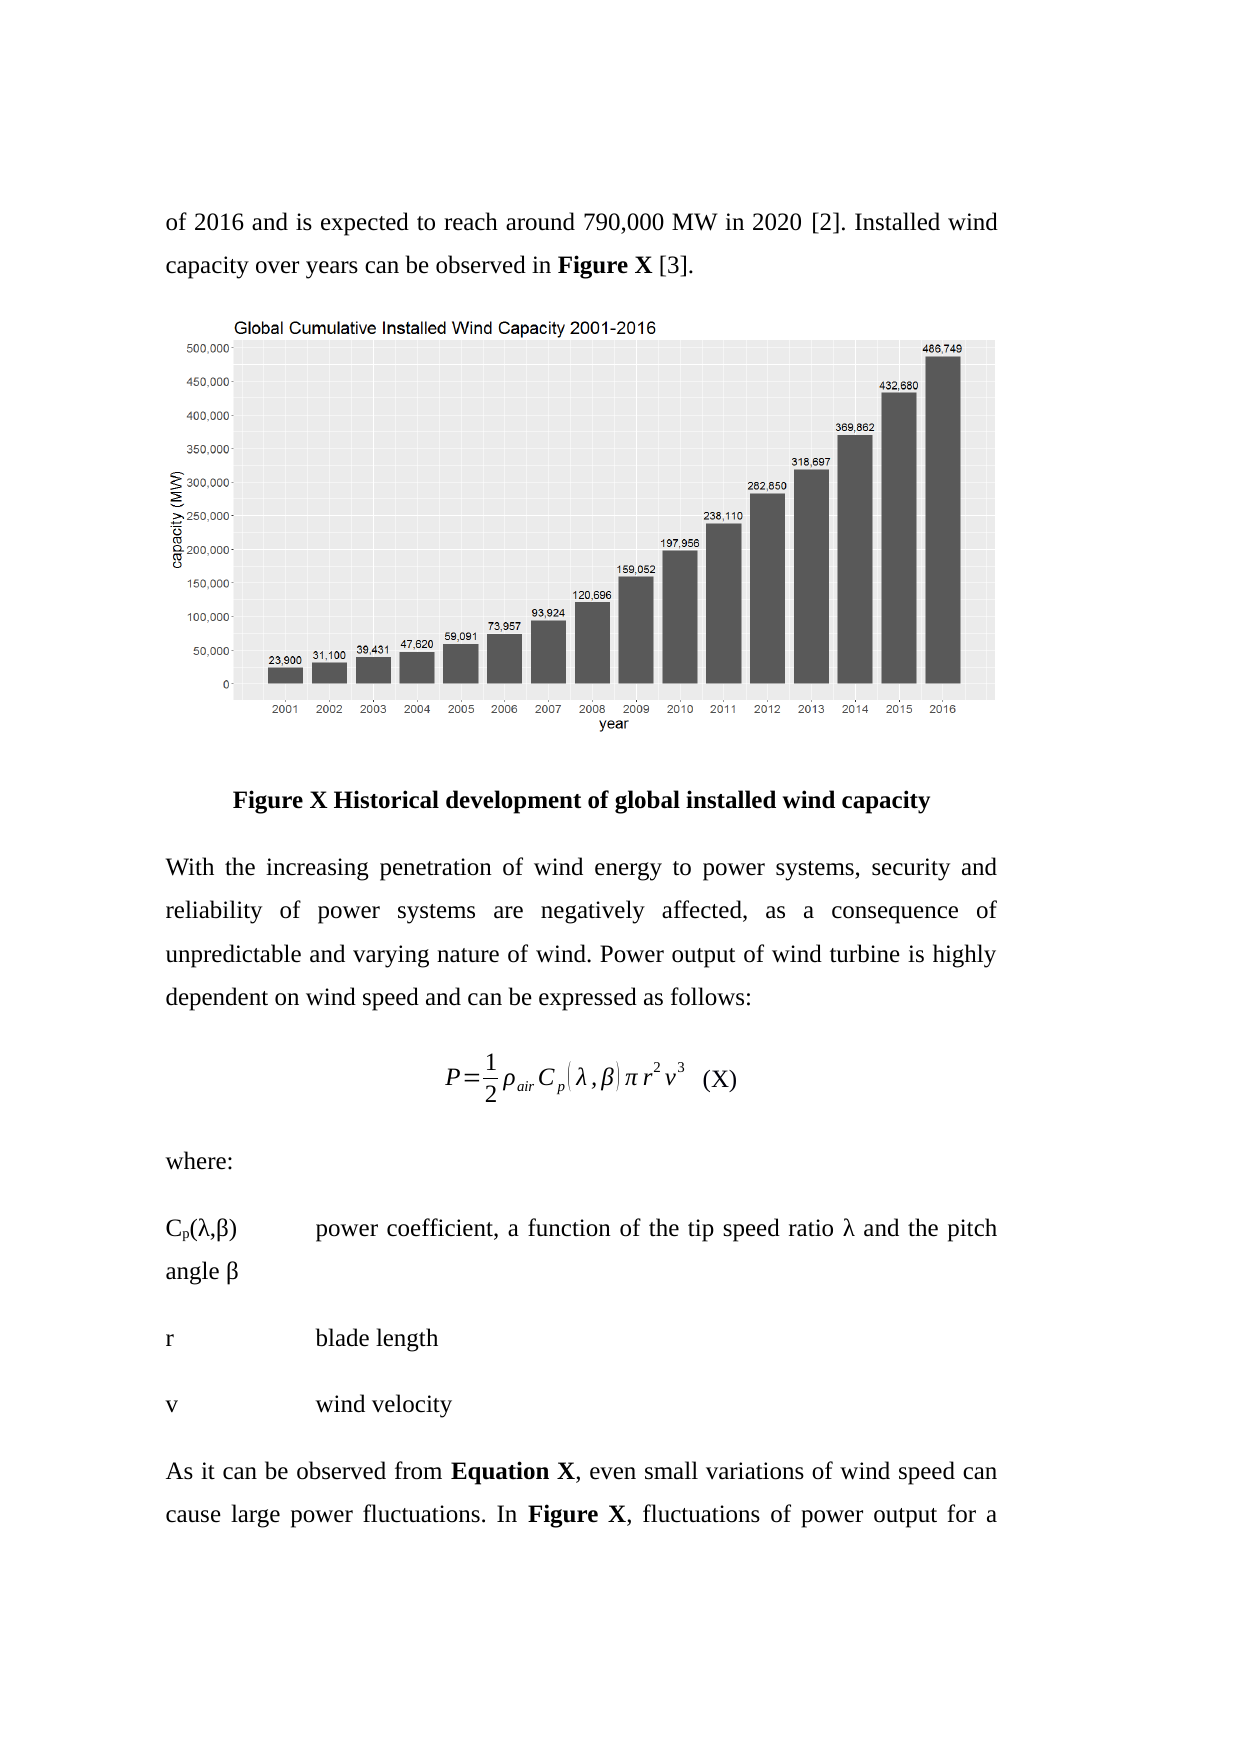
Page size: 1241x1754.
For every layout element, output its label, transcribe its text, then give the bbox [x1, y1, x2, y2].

text r blade length [165, 1323, 998, 1351]
text of 2016 and is expected to reach around 790,000 MW in 2020 [2]. Installed wind capacity over years can be observed in Figure X [3]. [165, 207, 998, 279]
text where: [165, 1146, 998, 1174]
text v wind velocity [165, 1389, 998, 1418]
text (X) [165, 1049, 998, 1108]
text With the increasing penetration of wind energy to power systems, security and reliability of power systems are negatively affected, as a consequence of unpredictable and varying nature of wind. Power output of wind turbine is highly dependent on wind speed and can be expressed as follows: [165, 852, 998, 1011]
picture [165, 316, 998, 734]
text As it can be observed from Equation X, even small variations of wind speed can cause large power fluctuations. In Figure X, fluctuations of power output for a [165, 1456, 998, 1528]
text Figure X Historical development of global installed wind capacity [165, 734, 998, 814]
text Cp(λ,β) power coefficient, a function of the tip speed ratio λ and the pitch angle β [165, 1213, 998, 1284]
